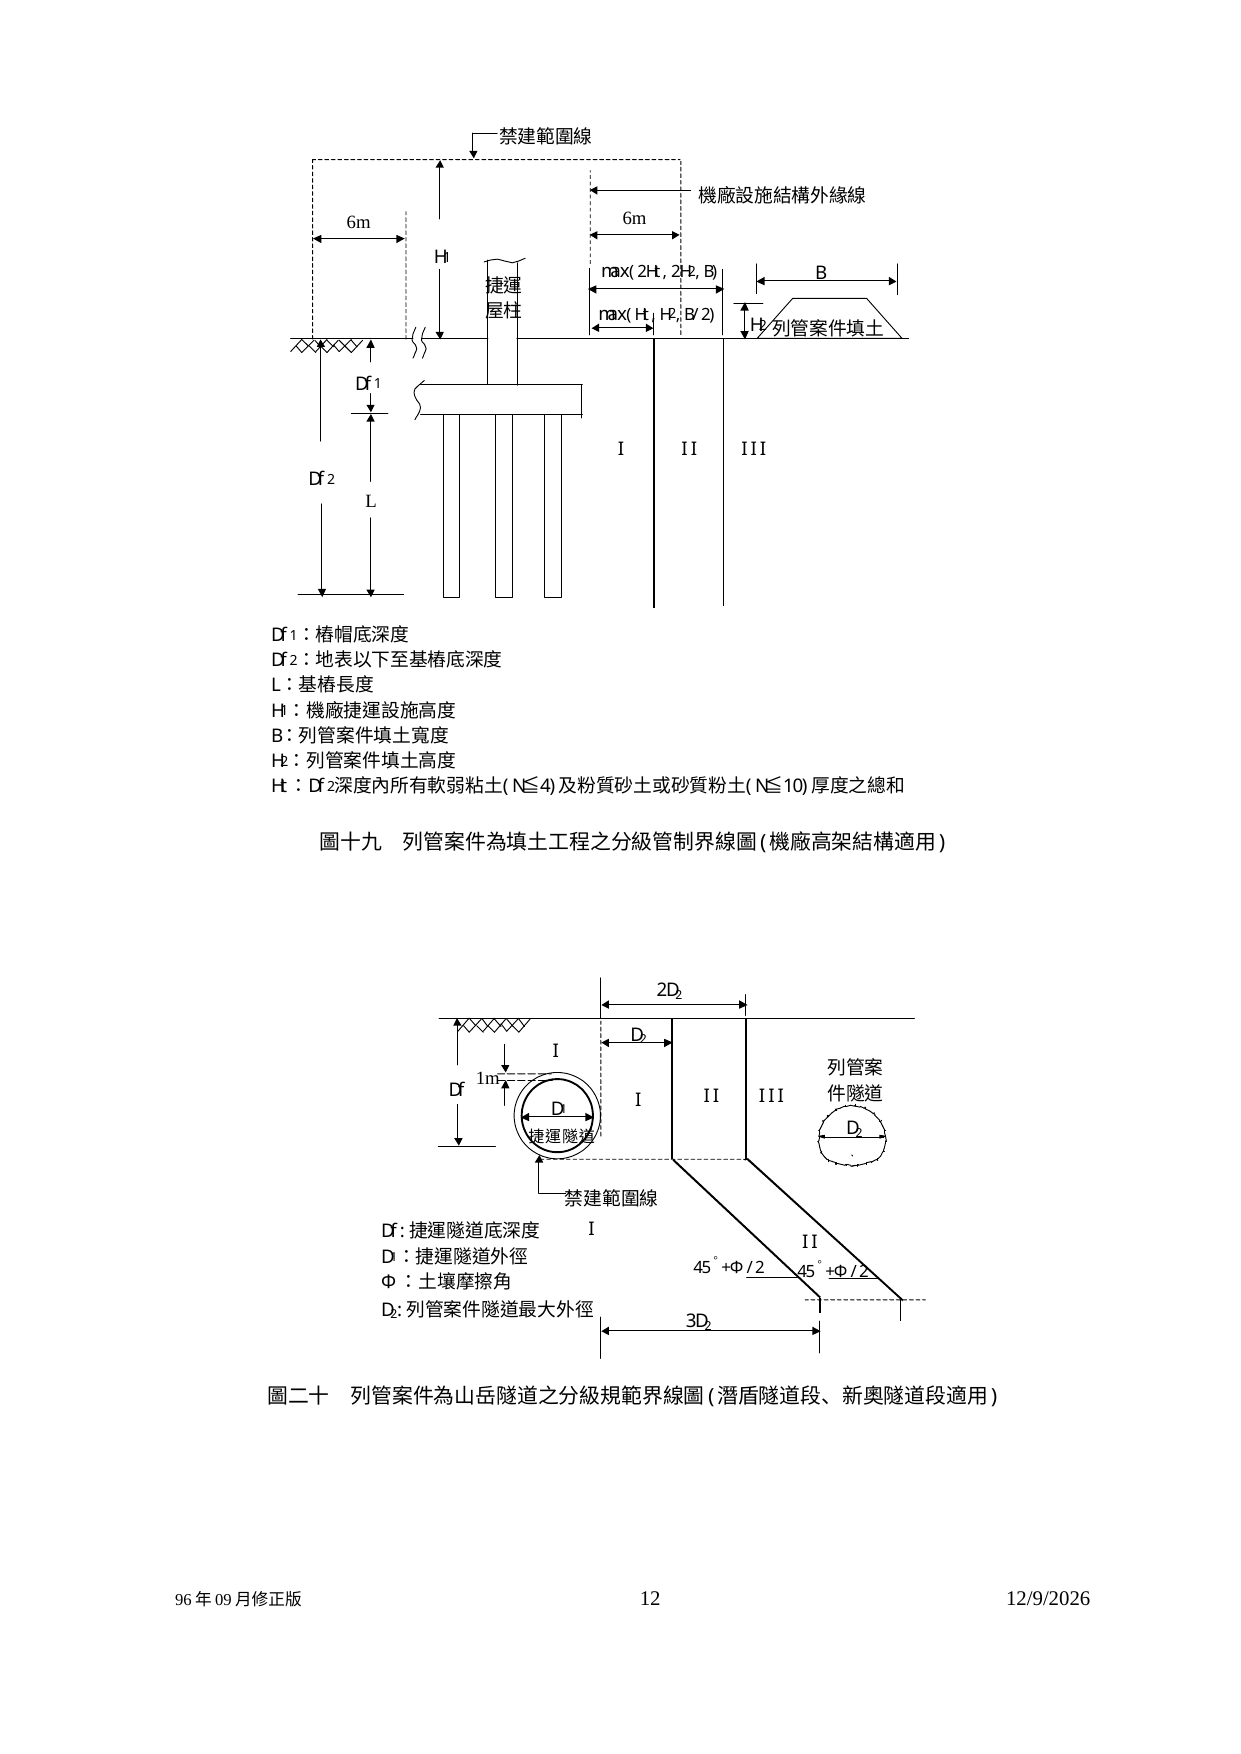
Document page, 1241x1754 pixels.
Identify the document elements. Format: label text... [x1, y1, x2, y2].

text 圖二十 列管案件為山岳隧道之分級規範界線圖(潛盾隧道段、新奧隧道段適用) [175, 1379, 1092, 1409]
text 圖十九 列管案件為填土工程之分級管制界線圖(機廠高架結構適用) [175, 825, 1092, 855]
